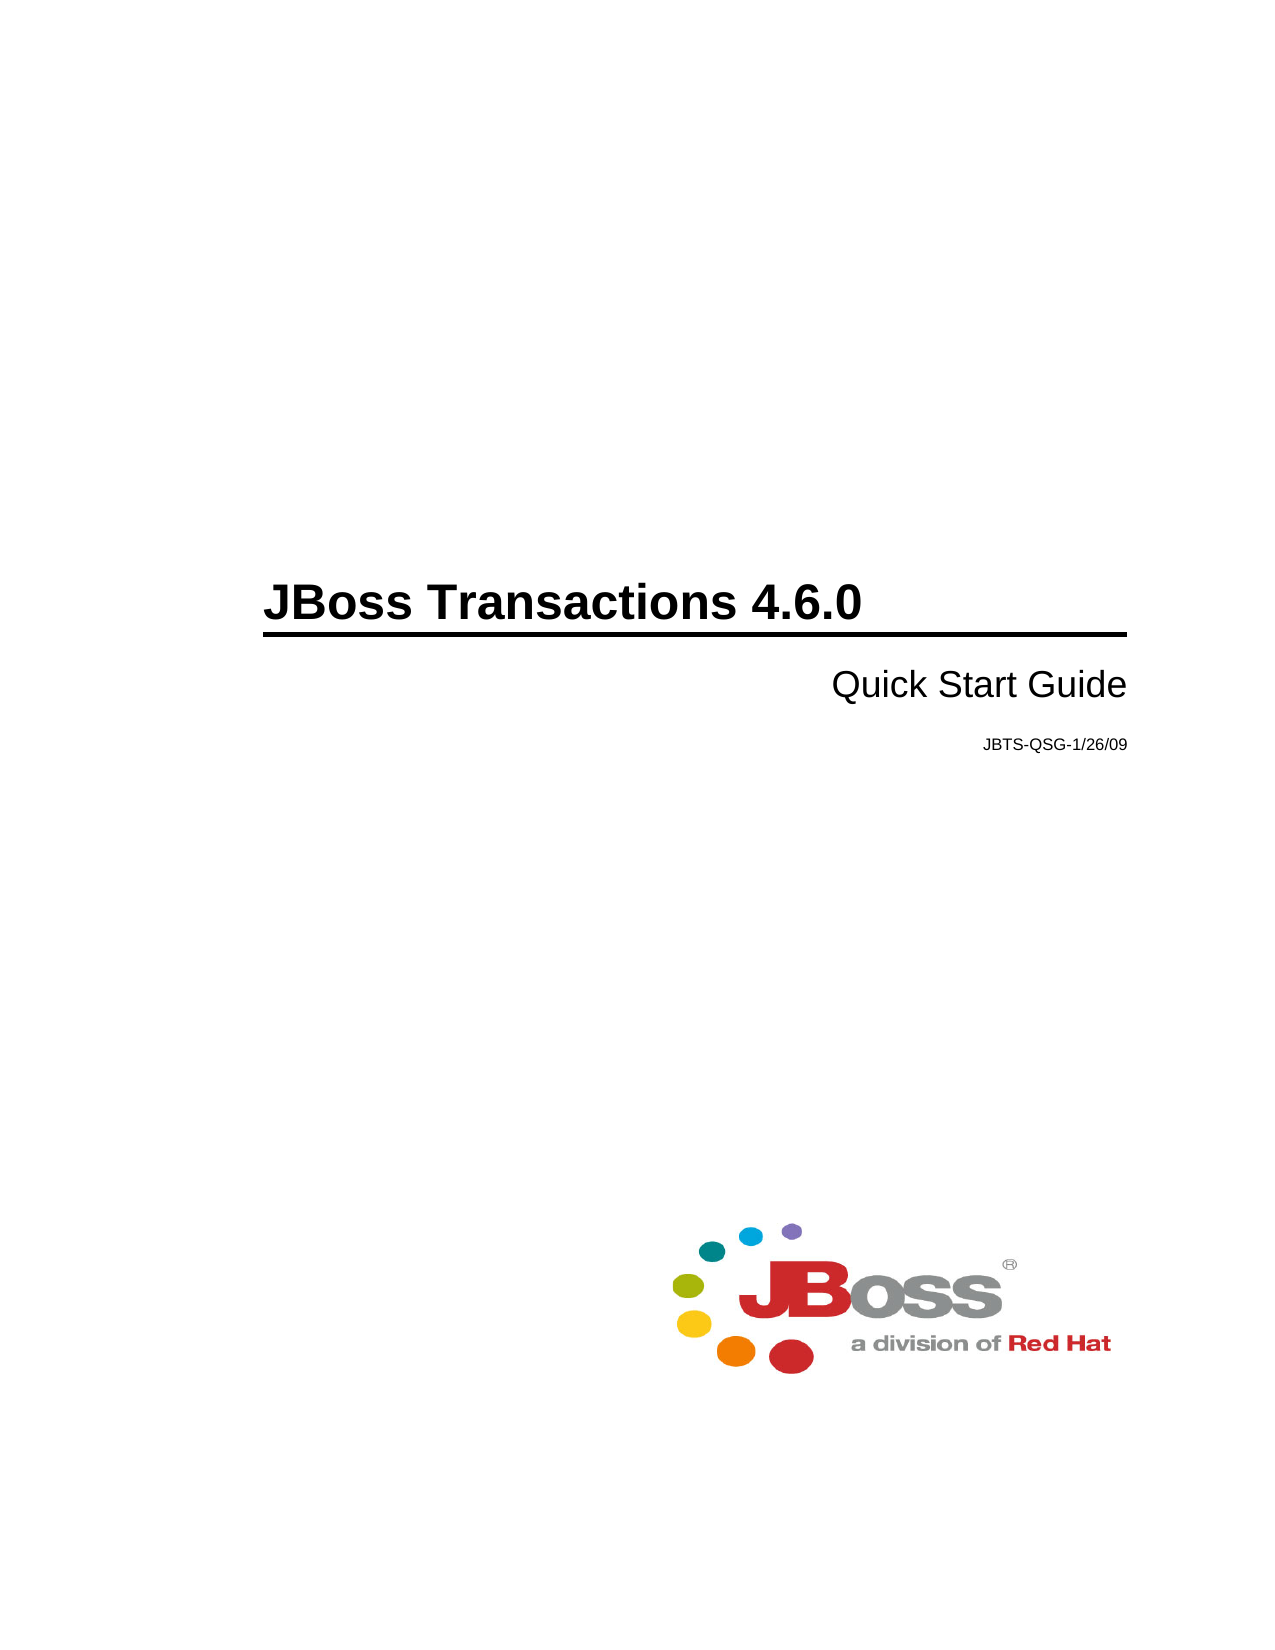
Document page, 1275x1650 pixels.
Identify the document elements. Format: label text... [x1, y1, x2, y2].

title JBoss Transactions 4.6.0 [263, 573, 1127, 632]
text JBTS-QSG-1/26/09 [263, 735, 1127, 754]
picture [672, 1223, 1111, 1374]
subtitle Quick Start Guide [263, 662, 1127, 706]
